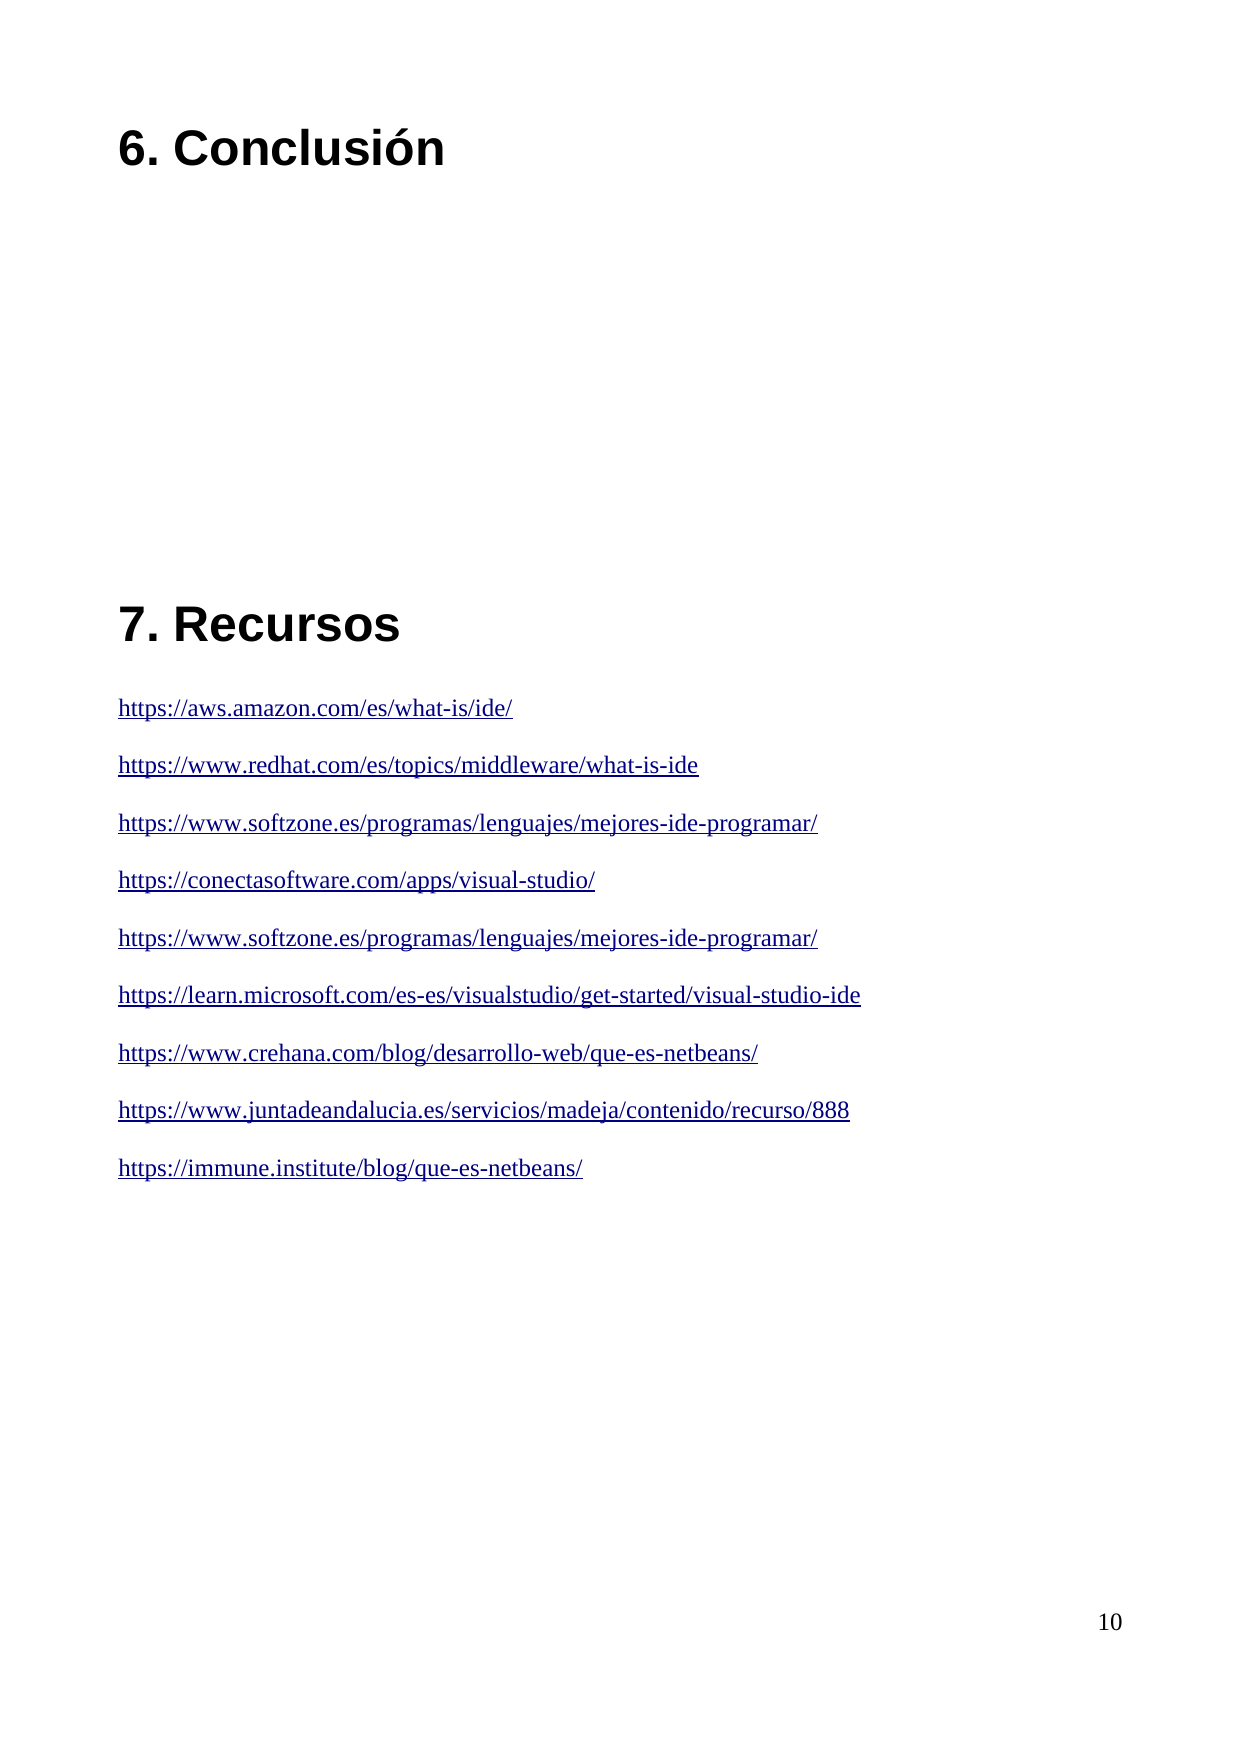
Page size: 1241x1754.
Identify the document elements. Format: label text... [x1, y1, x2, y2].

text https://www.crehana.com/blog/desarrollo-web/que-es-netbeans/ [118, 1038, 1122, 1066]
subtitle 7. Recursos [118, 594, 1122, 651]
subtitle 6. Conclusión [118, 118, 1122, 176]
text https://immune.institute/blog/que-es-netbeans/ [118, 1153, 1122, 1181]
text https://aws.amazon.com/es/what-is/ide/ [118, 693, 1122, 721]
text https://www.redhat.com/es/topics/middleware/what-is-ide [118, 750, 1122, 779]
text https://www.juntadeandalucia.es/servicios/madeja/contenido/recurso/888 [118, 1095, 1122, 1124]
text https://learn.microsoft.com/es-es/visualstudio/get-started/visual-studio-ide [118, 980, 1122, 1009]
text https://www.softzone.es/programas/lenguajes/mejores-ide-programar/ [118, 923, 1122, 951]
text https://www.softzone.es/programas/lenguajes/mejores-ide-programar/ [118, 808, 1122, 836]
text https://conectasoftware.com/apps/visual-studio/ [118, 865, 1122, 894]
